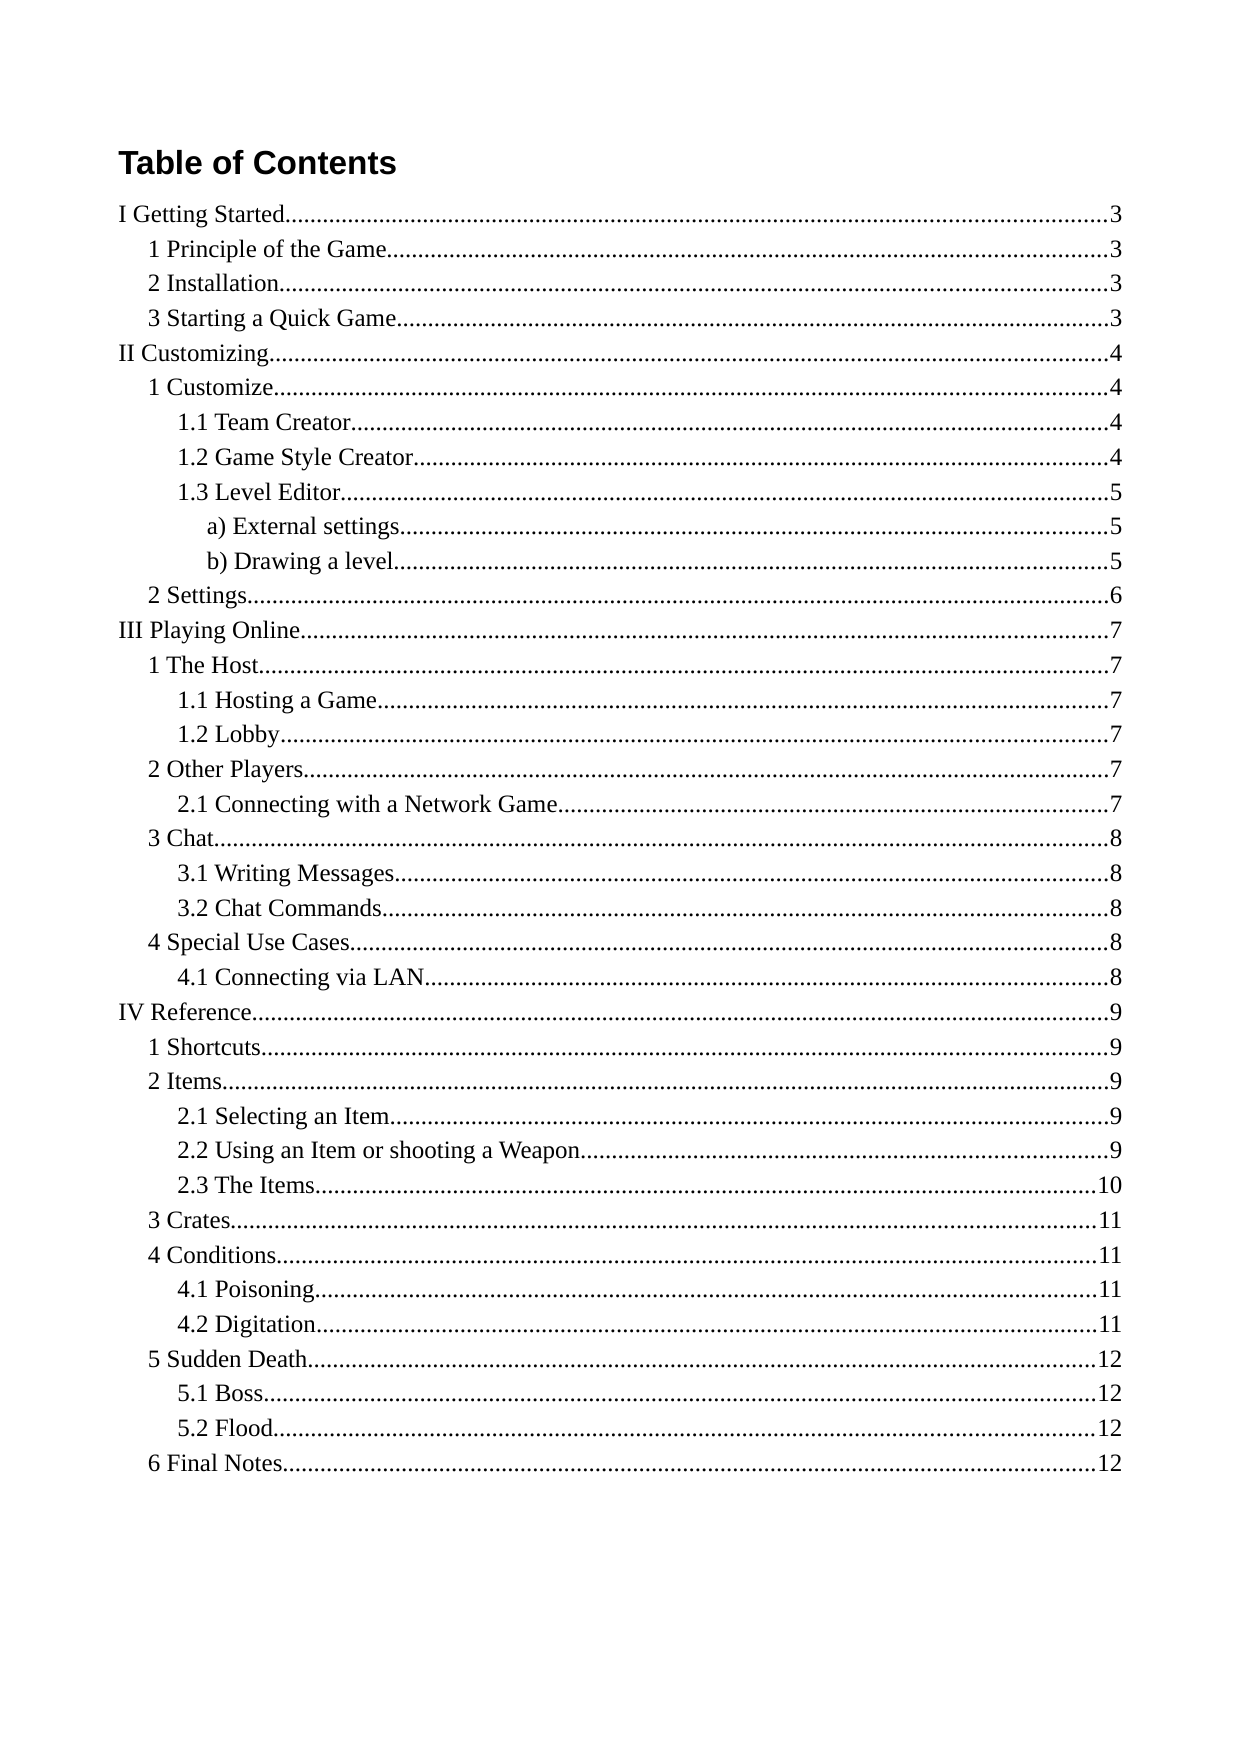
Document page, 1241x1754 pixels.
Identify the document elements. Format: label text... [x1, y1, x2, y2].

text 1.1 Team Creator 4 [177, 407, 1122, 436]
text IV Reference 9 [118, 997, 1122, 1026]
text III Playing Online 7 [118, 615, 1122, 644]
text 2 Other Players 7 [148, 754, 1122, 783]
text 1 The Host 7 [148, 650, 1122, 679]
text 3 Chat 8 [148, 823, 1122, 852]
text 2.1 Selecting an Item 9 [177, 1101, 1122, 1130]
text 2.1 Connecting with a Network Game 7 [177, 789, 1122, 817]
text 3 Starting a Quick Game 3 [148, 303, 1122, 332]
text 3.1 Writing Messages 8 [177, 858, 1122, 887]
text 5 Sudden Death 12 [148, 1344, 1122, 1372]
text I Getting Started 3 [118, 199, 1122, 228]
text 4.1 Connecting via LAN 8 [177, 962, 1122, 991]
text 2.3 The Items 10 [177, 1170, 1122, 1199]
text 2.2 Using an Item or shooting a Weapon 9 [177, 1136, 1122, 1164]
text 1.1 Hosting a Game 7 [177, 685, 1122, 713]
text 1 Customize 4 [148, 372, 1122, 401]
text 2 Settings 6 [148, 581, 1122, 609]
text 4 Conditions 11 [148, 1240, 1122, 1268]
text a) External settings 5 [207, 511, 1122, 540]
text II Customizing 4 [118, 338, 1122, 367]
text 4 Special Use Cases 8 [148, 927, 1122, 956]
text 1.2 Lobby 7 [177, 719, 1122, 748]
text 1 Principle of the Game 3 [148, 234, 1122, 262]
text 6 Final Notes 12 [148, 1448, 1122, 1477]
text 3 Crates 11 [148, 1205, 1122, 1234]
text 5.1 Boss 12 [177, 1378, 1122, 1407]
text 4.1 Poisoning 11 [177, 1274, 1122, 1303]
text 3.2 Chat Commands 8 [177, 893, 1122, 922]
text 4.2 Digitation 11 [177, 1309, 1122, 1338]
text 5.2 Flood 12 [177, 1413, 1122, 1442]
text 1 Shortcuts 9 [148, 1032, 1122, 1060]
text 1.3 Level Editor 5 [177, 477, 1122, 505]
text 1.2 Game Style Creator 4 [177, 442, 1122, 471]
subtitle Table of Contents [118, 143, 1122, 181]
text 2 Items 9 [148, 1066, 1122, 1095]
text 2 Installation 3 [148, 268, 1122, 297]
text b) Drawing a level 5 [207, 546, 1122, 575]
